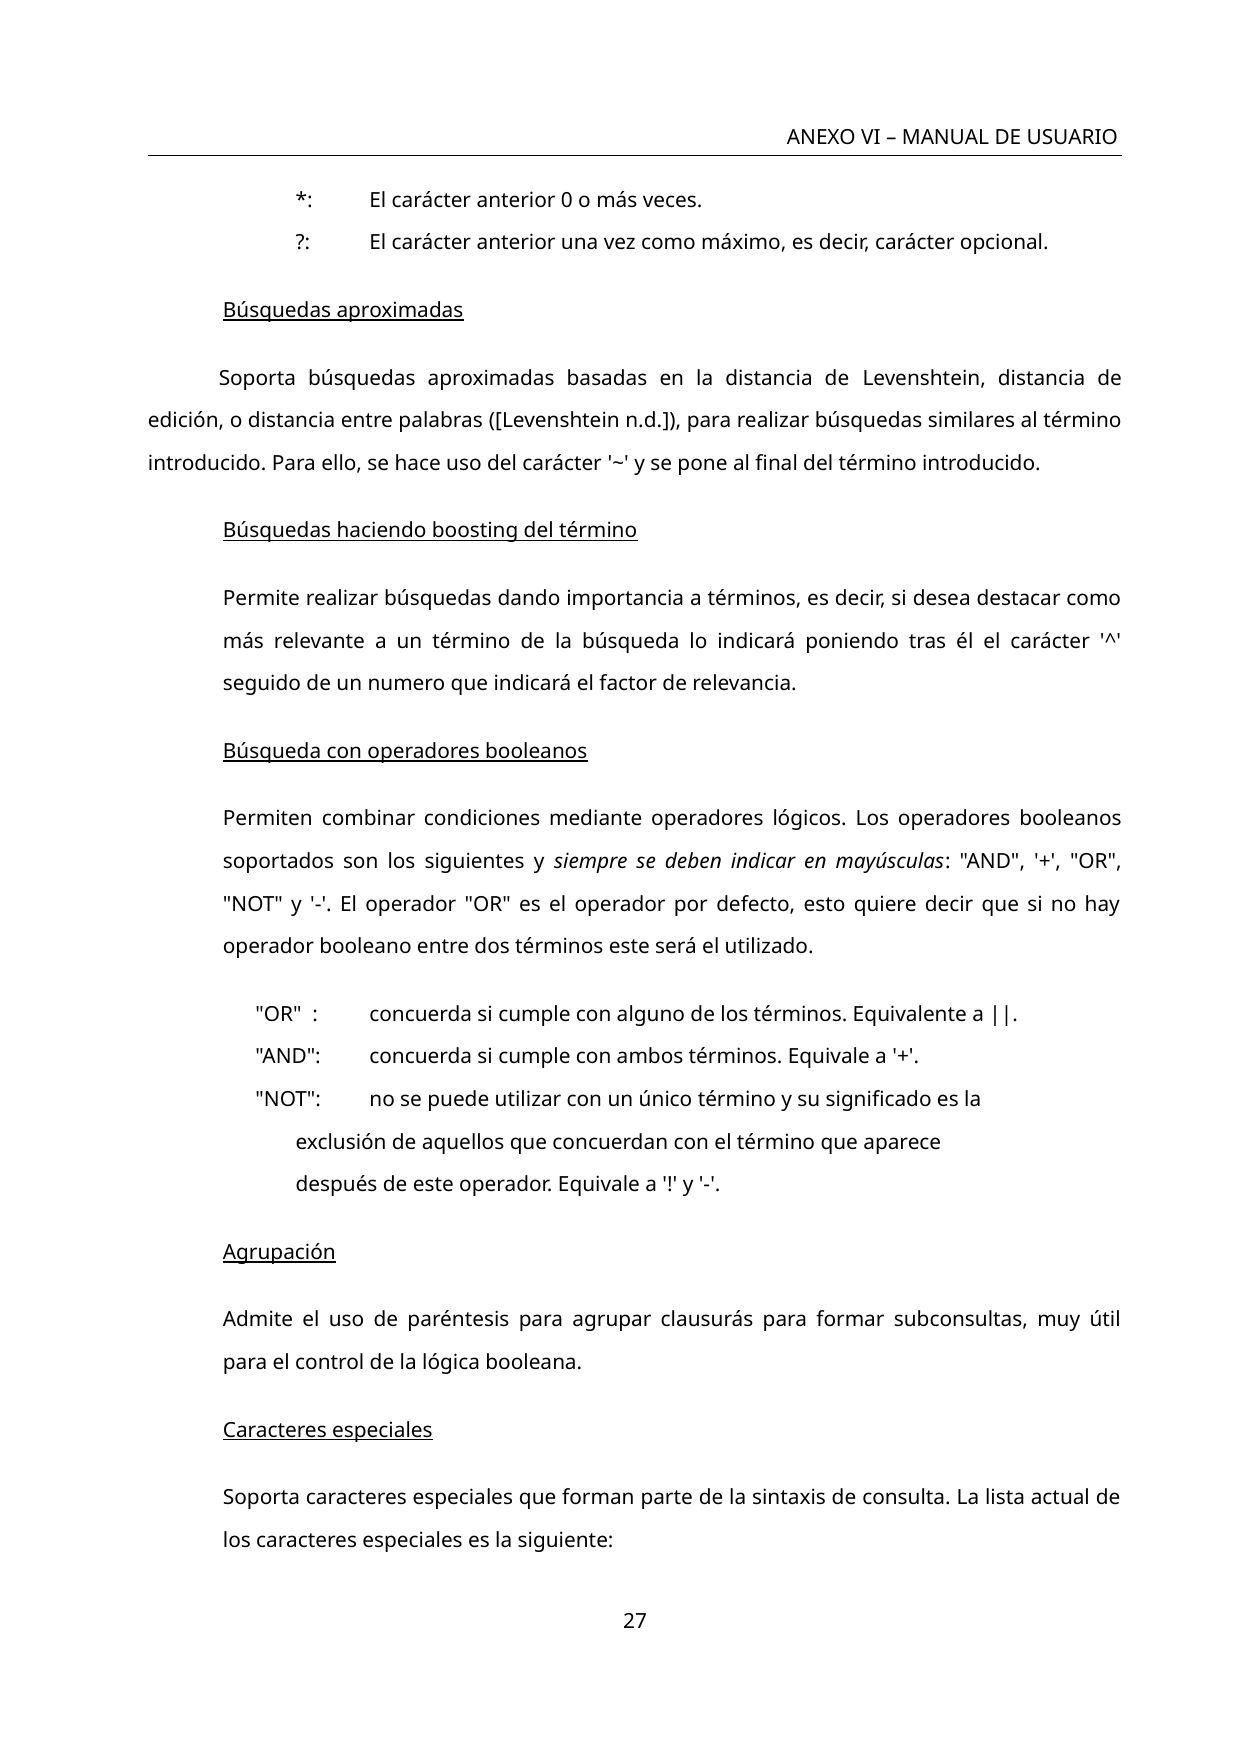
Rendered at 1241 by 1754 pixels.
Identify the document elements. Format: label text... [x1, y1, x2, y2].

text Búsqueda con operadores booleanos [223, 736, 1122, 764]
text Agrupación [223, 1237, 1122, 1265]
text Permite realizar búsquedas dando importancia a términos, es decir, si desea destacar como más relevante a un término de la búsqueda lo indicará poniendo tras él el carácter '^' seguido de un numero que indicará el factor de relevancia. [223, 583, 1122, 697]
text *: El carácter anterior 0 o más veces. ?: El carácter anterior una vez como máximo, es decir, carácter opcional. [223, 185, 1122, 256]
text Búsquedas haciendo boosting del término [223, 516, 1122, 544]
text Permiten combinar condiciones mediante operadores lógicos. Los operadores booleanos soportados son los siguientes y siempre se deben indicar en mayúsculas: "AND", '+', "OR", "NOT" y '-'. El operador "OR" es el operador por defecto, esto quiere decir que si no hay operador booleano entre dos términos este será el utilizado. [223, 803, 1122, 960]
text Admite el uso de paréntesis para agrupar clausurás para formar subconsultas, muy útil para el control de la lógica booleana. [223, 1304, 1122, 1376]
text Soporta búsquedas aproximadas basadas en la distancia de Levenshtein, distancia de edición, o distancia entre palabras ([Levenshtein n.d.]), para realizar búsquedas similares al término introducido. Para ello, se hace uso del carácter '~' y se pone al final del término introducido. [148, 363, 1122, 476]
text Búsquedas aproximadas [223, 295, 1122, 323]
text Caracteres especiales [223, 1415, 1122, 1443]
text "OR" : concuerda si cumple con alguno de los términos. Equivalente a ||. "AND": concuerda si cumple con ambos términos. Equivale a '+'. "NOT": no se puede utilizar con un único término y su significado es la exclusión de aquellos que concuerdan con el término que aparece después de este operador. Equivale a '!' y '-'. [223, 999, 1122, 1198]
text Soporta caracteres especiales que forman parte de la sintaxis de consulta. La lista actual de los caracteres especiales es la siguiente: [223, 1482, 1122, 1553]
